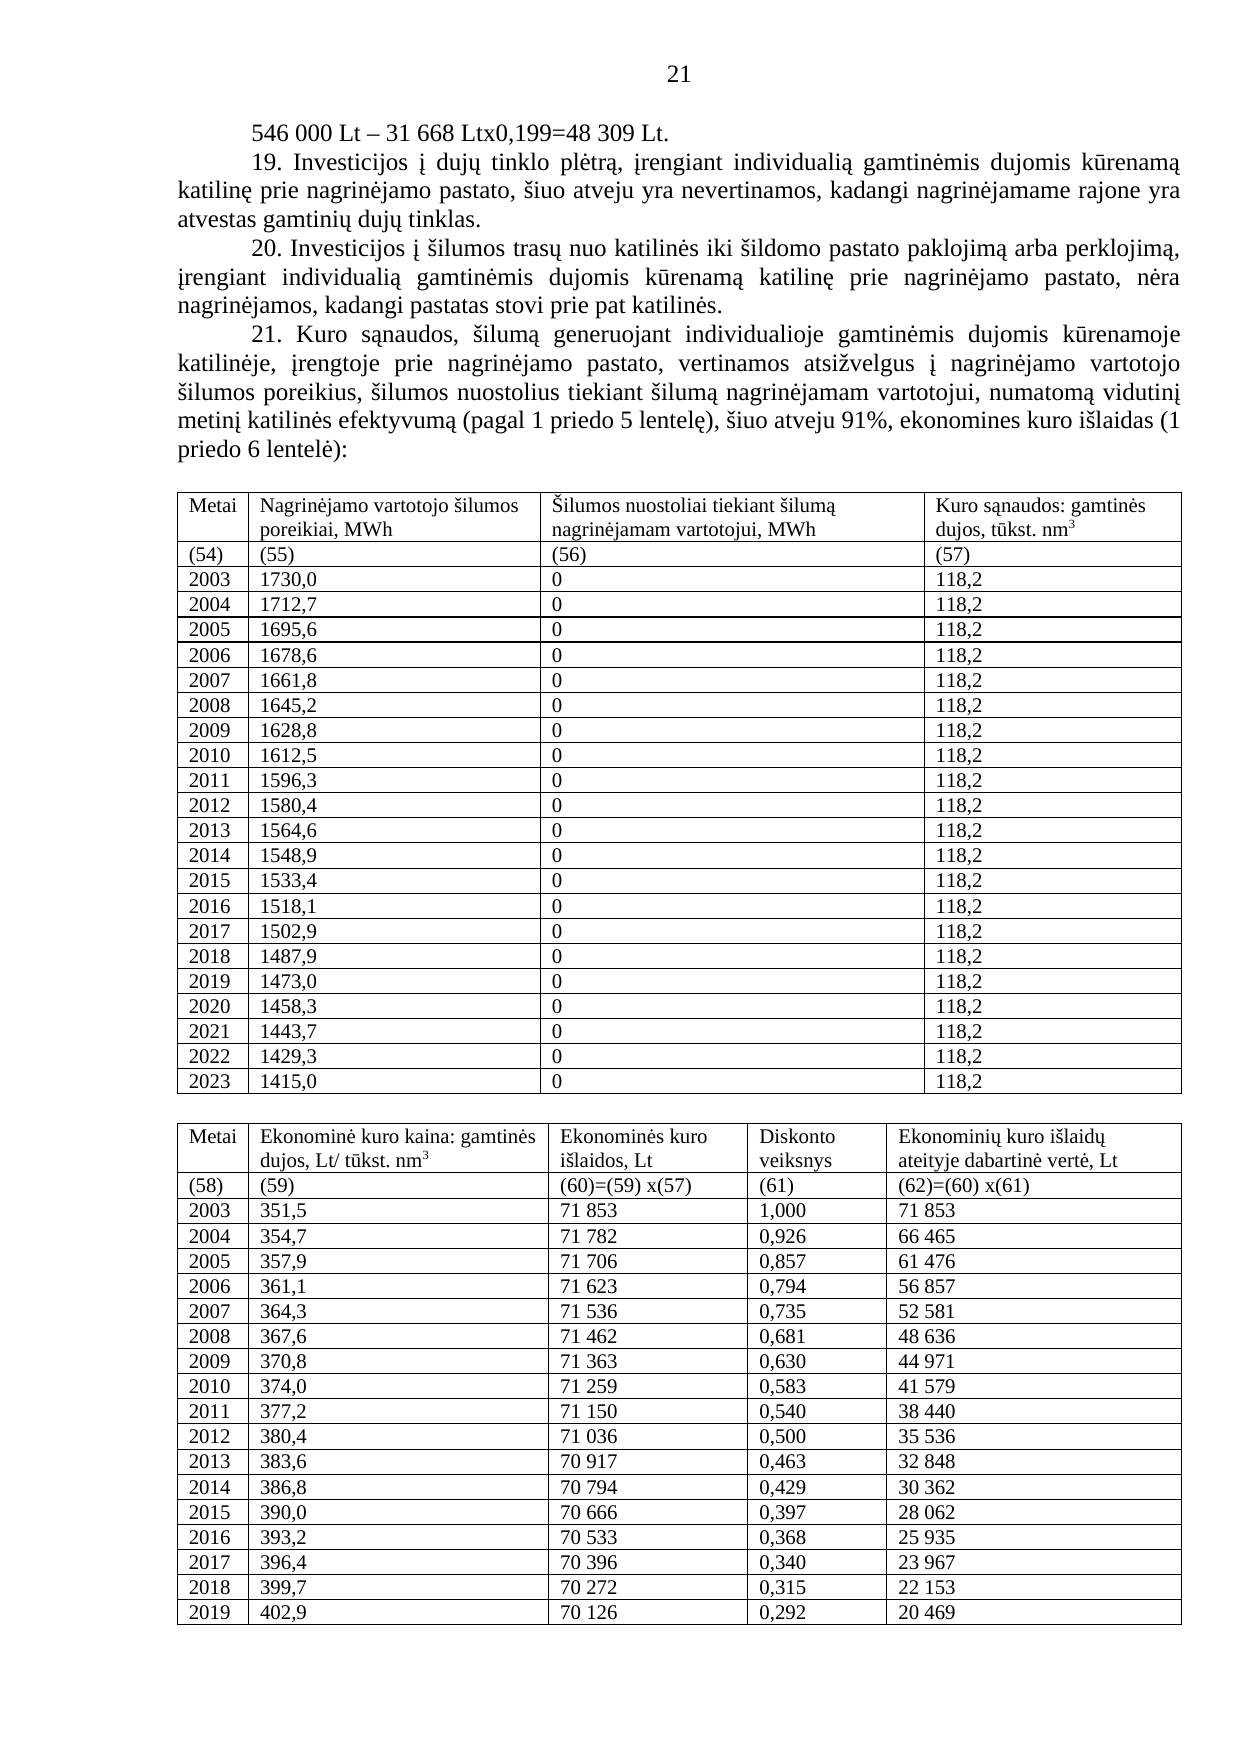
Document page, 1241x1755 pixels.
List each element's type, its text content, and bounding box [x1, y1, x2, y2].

table_header Ekonominė kuro kaina: gamtinės dujos, Lt/ tūkst. nm3 [249, 1124, 548, 1172]
table_cell 118,2 [925, 567, 1181, 591]
table_cell 1473,0 [249, 969, 540, 993]
table_header Ekonominės kuro išlaidos, Lt [549, 1124, 747, 1172]
table_cell 0 [541, 567, 924, 591]
table_cell 0 [541, 919, 924, 943]
table_cell 0 [541, 793, 924, 817]
table_cell 71 462 [549, 1324, 747, 1348]
table_cell 1596,3 [249, 768, 540, 792]
table_cell 364,3 [249, 1299, 548, 1323]
table_cell 32 848 [887, 1450, 1181, 1473]
table_cell 48 636 [887, 1324, 1181, 1348]
table_cell 56 857 [887, 1274, 1181, 1298]
table_cell 2012 [178, 793, 248, 817]
table_cell 2003 [178, 1199, 248, 1222]
table_cell 30 362 [887, 1475, 1181, 1499]
table_cell 71 782 [549, 1224, 747, 1248]
table_cell 1645,2 [249, 693, 540, 717]
table_cell 1487,9 [249, 944, 540, 968]
table_cell 20 469 [887, 1600, 1181, 1624]
table_cell 1533,4 [249, 869, 540, 892]
table_cell 0 [541, 768, 924, 792]
table_cell 2008 [178, 693, 248, 717]
table_cell 118,2 [925, 793, 1181, 817]
table_cell 0,500 [748, 1424, 886, 1448]
table_cell 25 935 [887, 1525, 1181, 1549]
table_cell 0 [541, 818, 924, 842]
table_cell 2014 [178, 843, 248, 867]
table_cell 374,0 [249, 1374, 548, 1398]
table_cell 1628,8 [249, 718, 540, 742]
table_cell 399,7 [249, 1575, 548, 1599]
table_cell 0,463 [748, 1450, 886, 1473]
table_cell 2004 [178, 592, 248, 616]
table_cell 0,857 [748, 1249, 886, 1273]
table_cell 118,2 [925, 969, 1181, 993]
table_cell 2015 [178, 869, 248, 892]
table_cell 0 [541, 743, 924, 767]
table_cell 2021 [178, 1019, 248, 1043]
table_cell 2010 [178, 1374, 248, 1398]
table_header Kuro sąnaudos: gamtinės dujos, tūkst. nm3 [925, 493, 1181, 541]
table_cell 70 126 [549, 1600, 747, 1624]
table_cell 0,315 [748, 1575, 886, 1599]
table_cell 118,2 [925, 693, 1181, 717]
table_cell 0,681 [748, 1324, 886, 1348]
table_cell 2014 [178, 1475, 248, 1499]
table_cell 118,2 [925, 718, 1181, 742]
table_header Nagrinėjamo vartotojo šilumos poreikiai, MWh [249, 493, 540, 541]
table_cell 118,2 [925, 869, 1181, 892]
table_cell 0 [541, 718, 924, 742]
table_cell 71 363 [549, 1349, 747, 1373]
table_cell 41 579 [887, 1374, 1181, 1398]
table_cell 402,9 [249, 1600, 548, 1624]
table_cell 2003 [178, 567, 248, 591]
table_cell 66 465 [887, 1224, 1181, 1248]
table_cell 2006 [178, 643, 248, 667]
table_cell 2011 [178, 1399, 248, 1423]
table_cell 118,2 [925, 618, 1181, 641]
table_cell 23 967 [887, 1550, 1181, 1574]
table_cell 380,4 [249, 1424, 548, 1448]
table_cell 390,0 [249, 1500, 548, 1524]
table_cell (58) [178, 1173, 248, 1197]
table_cell 28 062 [887, 1500, 1181, 1524]
table_cell 1712,7 [249, 592, 540, 616]
table_cell 2017 [178, 1550, 248, 1574]
table_cell 71 036 [549, 1424, 747, 1448]
table_cell (62)=(60) x(61) [887, 1173, 1181, 1197]
table_cell (56) [541, 542, 924, 566]
table_header Diskonto veiksnys [748, 1124, 886, 1172]
table_cell 0 [541, 944, 924, 968]
table_cell 70 917 [549, 1450, 747, 1473]
table_cell 0,794 [748, 1274, 886, 1298]
table_cell 357,9 [249, 1249, 548, 1273]
table_header Metai [178, 493, 248, 541]
table_cell 1458,3 [249, 994, 540, 1018]
table_cell 1612,5 [249, 743, 540, 767]
table_cell 44 971 [887, 1349, 1181, 1373]
table_cell 1580,4 [249, 793, 540, 817]
table_cell 2019 [178, 969, 248, 993]
table_cell 71 536 [549, 1299, 747, 1323]
table_cell 2012 [178, 1424, 248, 1448]
table_cell 396,4 [249, 1550, 548, 1574]
table_cell 2009 [178, 1349, 248, 1373]
table_cell 118,2 [925, 944, 1181, 968]
table_cell 393,2 [249, 1525, 548, 1549]
table_cell (61) [748, 1173, 886, 1197]
table_cell (54) [178, 542, 248, 566]
table_cell 70 794 [549, 1475, 747, 1499]
table_cell 35 536 [887, 1424, 1181, 1448]
table_cell 1,000 [748, 1199, 886, 1222]
table_cell 361,1 [249, 1274, 548, 1298]
table_cell 71 259 [549, 1374, 747, 1398]
table_cell 377,2 [249, 1399, 548, 1423]
table_cell 71 853 [887, 1199, 1181, 1222]
text 21. Kuro sąnaudos, šilumą generuojant individualioje gamtinėmis dujomis kūrenamoje katilinėje, įrengtoje prie nagrinėjamo pastato, vertinamos atsižvelgus į nagrinėjamo vartotojo šilumos poreikius, šilumos nuostolius tiekiant šilumą nagrinėjamam vartotojui, numatomą vidutinį metinį katilinės efektyvumą (pagal 1 priedo 5 lentelę), šiuo atveju 91%, ekonomines kuro išlaidas (1 priedo 6 lentelė): [177, 319, 1181, 463]
table_cell 118,2 [925, 743, 1181, 767]
table_cell 0 [541, 643, 924, 667]
table_cell 118,2 [925, 643, 1181, 667]
table_cell 1518,1 [249, 894, 540, 918]
table_cell 38 440 [887, 1399, 1181, 1423]
table_header Ekonominių kuro išlaidų ateityje dabartinė vertė, Lt [887, 1124, 1181, 1172]
table_cell 1695,6 [249, 618, 540, 641]
table_cell (60)=(59) x(57) [549, 1173, 747, 1197]
table_header Metai [178, 1124, 248, 1172]
table_cell 2023 [178, 1069, 248, 1093]
text 20. Investicijos į šilumos trasų nuo katilinės iki šildomo pastato paklojimą arba perklojimą, įrengiant individualią gamtinėmis dujomis kūrenamą katilinę prie nagrinėjamo pastato, nėra nagrinėjamos, kadangi pastatas stovi prie pat katilinės. [177, 233, 1181, 319]
text 19. Investicijos į dujų tinklo plėtrą, įrengiant individualią gamtinėmis dujomis kūrenamą katilinę prie nagrinėjamo pastato, šiuo atveju yra nevertinamos, kadangi nagrinėjamame rajone yra atvestas gamtinių dujų tinklas. [177, 147, 1181, 233]
table_cell 0,368 [748, 1525, 886, 1549]
table_cell 0 [541, 869, 924, 892]
table_cell 2020 [178, 994, 248, 1018]
table_cell 118,2 [925, 1044, 1181, 1068]
table_cell 0 [541, 969, 924, 993]
table_cell 2010 [178, 743, 248, 767]
table_cell 2016 [178, 1525, 248, 1549]
table_cell 2011 [178, 768, 248, 792]
table_cell (55) [249, 542, 540, 566]
table_cell 0,340 [748, 1550, 886, 1574]
table_cell 2018 [178, 1575, 248, 1599]
table_cell 71 150 [549, 1399, 747, 1423]
table_cell 0 [541, 1069, 924, 1093]
table_cell 1661,8 [249, 668, 540, 692]
table_cell 118,2 [925, 894, 1181, 918]
table_cell 2007 [178, 668, 248, 692]
table_cell 1730,0 [249, 567, 540, 591]
table_cell 0,735 [748, 1299, 886, 1323]
table_cell 71 853 [549, 1199, 747, 1222]
table_cell 118,2 [925, 768, 1181, 792]
table_cell 1429,3 [249, 1044, 540, 1068]
table_cell 0 [541, 1044, 924, 1068]
table_cell 61 476 [887, 1249, 1181, 1273]
table_cell 0,397 [748, 1500, 886, 1524]
table_cell 370,8 [249, 1349, 548, 1373]
table_cell 118,2 [925, 994, 1181, 1018]
table_header Šilumos nuostoliai tiekiant šilumą nagrinėjamam vartotojui, MWh [541, 493, 924, 541]
table_cell 118,2 [925, 592, 1181, 616]
table_cell 2015 [178, 1500, 248, 1524]
table_cell 118,2 [925, 919, 1181, 943]
table_cell 2013 [178, 1450, 248, 1473]
table_cell 71 623 [549, 1274, 747, 1298]
table_cell 2017 [178, 919, 248, 943]
table_cell 2016 [178, 894, 248, 918]
table_cell (59) [249, 1173, 548, 1197]
table_cell 0 [541, 1019, 924, 1043]
table_cell 2004 [178, 1224, 248, 1248]
table_cell 1415,0 [249, 1069, 540, 1093]
table_cell 351,5 [249, 1199, 548, 1222]
table_cell 1564,6 [249, 818, 540, 842]
table_cell 2022 [178, 1044, 248, 1068]
table_cell (57) [925, 542, 1181, 566]
text 546 000 Lt – 31 668 Ltx0,199=48 309 Lt. [177, 118, 1181, 147]
table_cell 0,630 [748, 1349, 886, 1373]
table_cell 2005 [178, 1249, 248, 1273]
table_cell 52 581 [887, 1299, 1181, 1323]
table_cell 0 [541, 592, 924, 616]
table_cell 70 396 [549, 1550, 747, 1574]
table_cell 0 [541, 618, 924, 641]
table_cell 118,2 [925, 1019, 1181, 1043]
table_cell 70 666 [549, 1500, 747, 1524]
table_cell 1443,7 [249, 1019, 540, 1043]
table_cell 0,292 [748, 1600, 886, 1624]
table_cell 118,2 [925, 1069, 1181, 1093]
table_cell 1502,9 [249, 919, 540, 943]
table_cell 2019 [178, 1600, 248, 1624]
table_cell 2007 [178, 1299, 248, 1323]
table_cell 70 533 [549, 1525, 747, 1549]
table_cell 2013 [178, 818, 248, 842]
table_cell 2008 [178, 1324, 248, 1348]
table_cell 386,8 [249, 1475, 548, 1499]
table_cell 0,429 [748, 1475, 886, 1499]
table_cell 2006 [178, 1274, 248, 1298]
table_cell 0 [541, 994, 924, 1018]
table_cell 0 [541, 843, 924, 867]
table_cell 118,2 [925, 843, 1181, 867]
table_cell 22 153 [887, 1575, 1181, 1599]
table_cell 118,2 [925, 818, 1181, 842]
table_cell 367,6 [249, 1324, 548, 1348]
table_cell 0 [541, 668, 924, 692]
table_cell 2018 [178, 944, 248, 968]
table_cell 70 272 [549, 1575, 747, 1599]
table_cell 383,6 [249, 1450, 548, 1473]
table_cell 2009 [178, 718, 248, 742]
table_cell 118,2 [925, 668, 1181, 692]
table_cell 1678,6 [249, 643, 540, 667]
table_cell 71 706 [549, 1249, 747, 1273]
table_cell 0,926 [748, 1224, 886, 1248]
table_cell 0,540 [748, 1399, 886, 1423]
table_cell 1548,9 [249, 843, 540, 867]
table_cell 0,583 [748, 1374, 886, 1398]
table_cell 354,7 [249, 1224, 548, 1248]
table_cell 2005 [178, 618, 248, 641]
table_cell 0 [541, 693, 924, 717]
table_cell 0 [541, 894, 924, 918]
